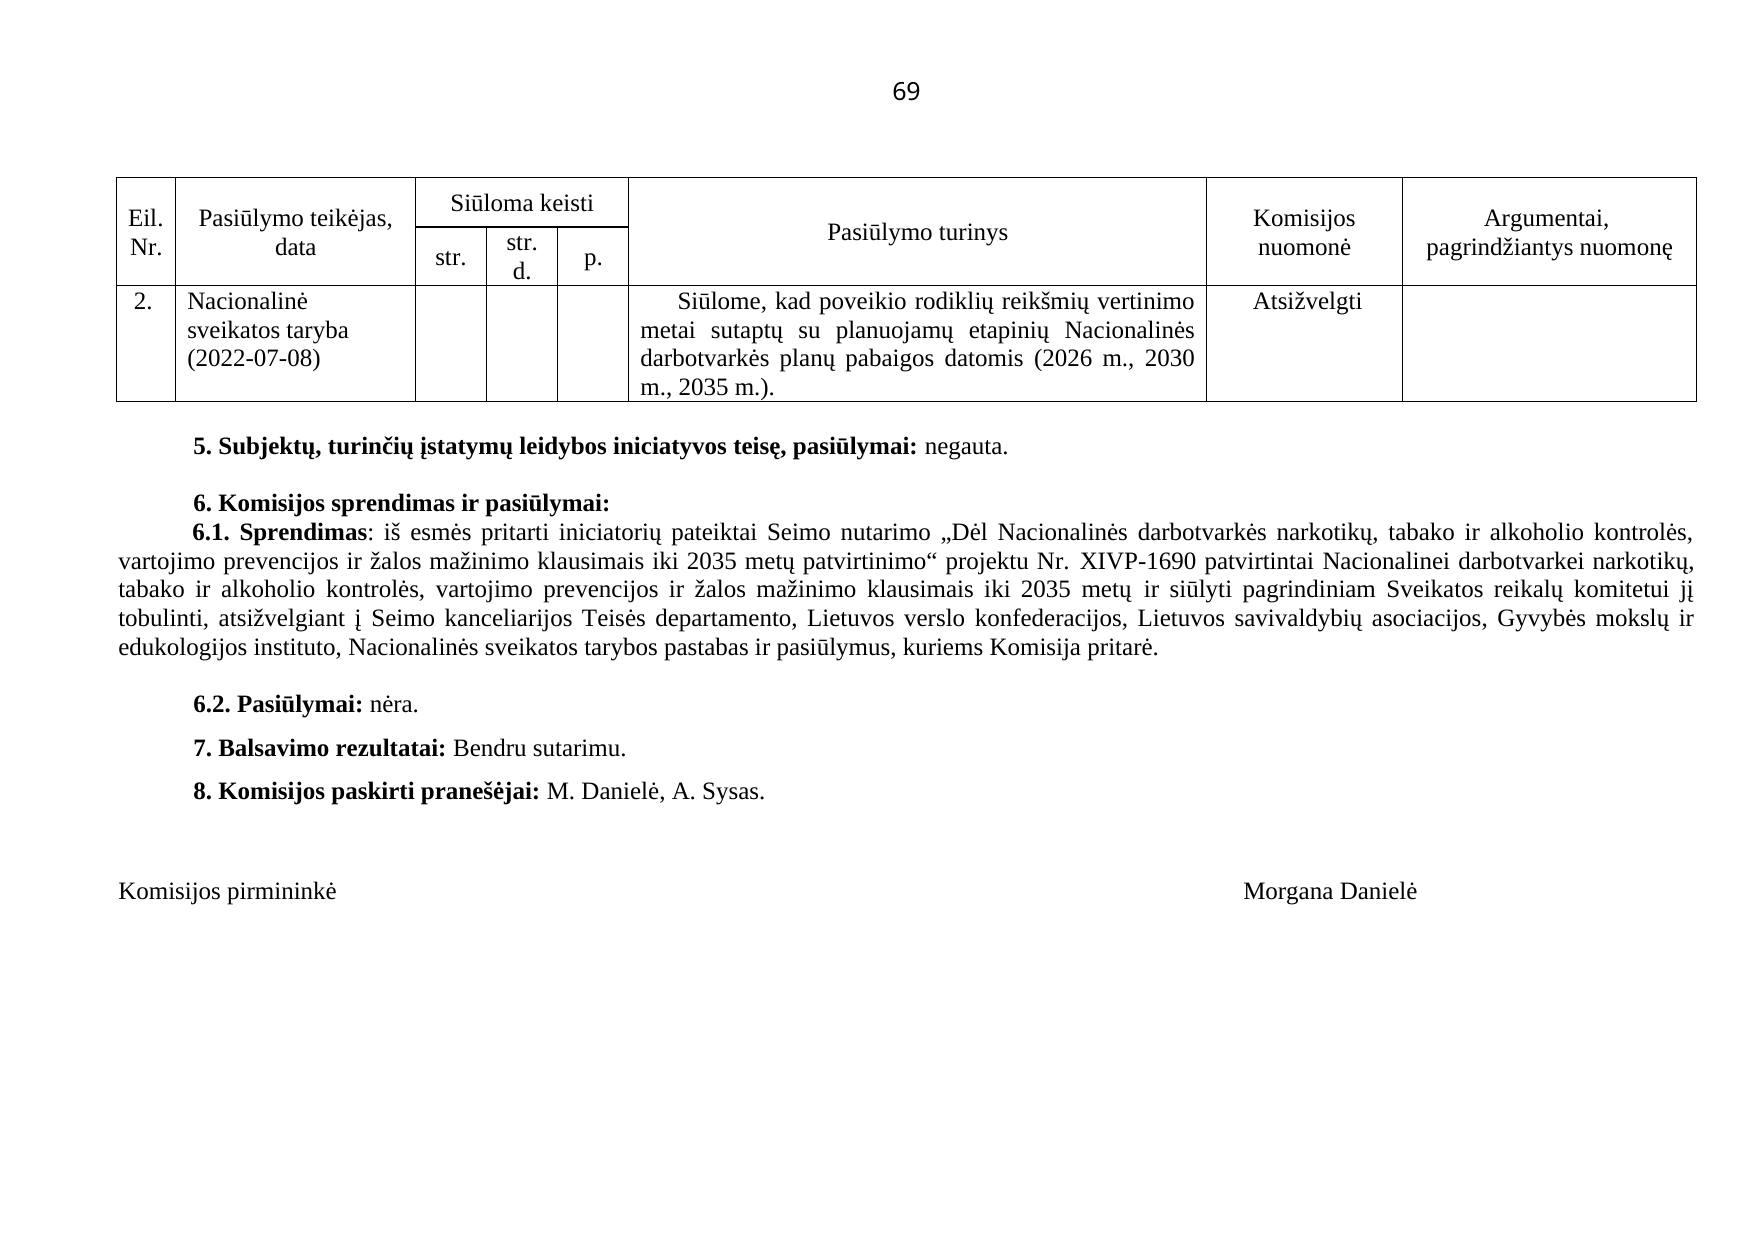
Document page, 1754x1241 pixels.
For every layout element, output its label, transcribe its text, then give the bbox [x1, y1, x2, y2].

text 6.2. Pasiūlymai: nėra. [118, 689, 1695, 718]
table_cell str. d. [487, 228, 557, 285]
table_cell 2. [117, 286, 175, 401]
table_cell [416, 286, 486, 401]
table_cell [558, 286, 628, 401]
table_header Siūloma keisti [416, 178, 628, 226]
text 6. Komisijos sprendimas ir pasiūlymai: [118, 488, 1695, 517]
table_cell Nacionalinė sveikatos taryba (2022-07-08) [176, 286, 415, 401]
table_header Pasiūlymo turinys [629, 178, 1206, 285]
table_header Komisijos nuomonė [1207, 178, 1402, 285]
table_cell p. [558, 228, 628, 285]
table_header Eil. Nr. [117, 178, 175, 285]
table_cell [487, 286, 557, 401]
subtitle 5. Subjektų, turinčių įstatymų leidybos iniciatyvos teisę, pasiūlymai: negauta. [118, 431, 1695, 459]
table_cell Siūlome, kad poveikio rodiklių reikšmių vertinimo metai sutaptų su planuojamų etapinių Nacionalinės darbotvarkės planų pabaigos datomis (2026 m., 2030 m., 2035 m.). [629, 286, 1206, 401]
table_header Pasiūlymo teikėjas, data [176, 178, 415, 285]
text 6.1. Sprendimas: iš esmės pritarti iniciatorių pateiktai Seimo nutarimo „Dėl Nacionalinės darbotvarkės narkotikų, tabako ir alkoholio kontrolės, vartojimo prevencijos ir žalos mažinimo klausimais iki 2035 metų patvirtinimo“ projektu Nr. XIVP-1690 patvirtintai Nacionalinei darbotvarkei narkotikų, tabako ir alkoholio kontrolės, vartojimo prevencijos ir žalos mažinimo klausimais iki 2035 metų ir siūlyti pagrindiniam Sveikatos reikalų komitetui jį tobulinti, atsižvelgiant į Seimo kanceliarijos Teisės departamento, Lietuvos verslo konfederacijos, Lietuvos savivaldybių asociacijos, Gyvybės mokslų ir edukologijos instituto, Nacionalinės sveikatos tarybos pastabas ir pasiūlymus, kuriems Komisija pritarė. [118, 517, 1695, 661]
table_header Argumentai, pagrindžiantys nuomonę [1403, 178, 1696, 285]
table_cell [1403, 286, 1696, 401]
table_cell Atsižvelgti [1207, 286, 1402, 401]
text 7. Balsavimo rezultatai: Bendru sutarimu. [118, 733, 1695, 761]
table_cell str. [416, 228, 486, 285]
text Komisijos pirmininkė Morgana Danielė [118, 876, 1695, 905]
text 8. Komisijos paskirti pranešėjai: M. Danielė, A. Sysas. [118, 776, 1695, 804]
